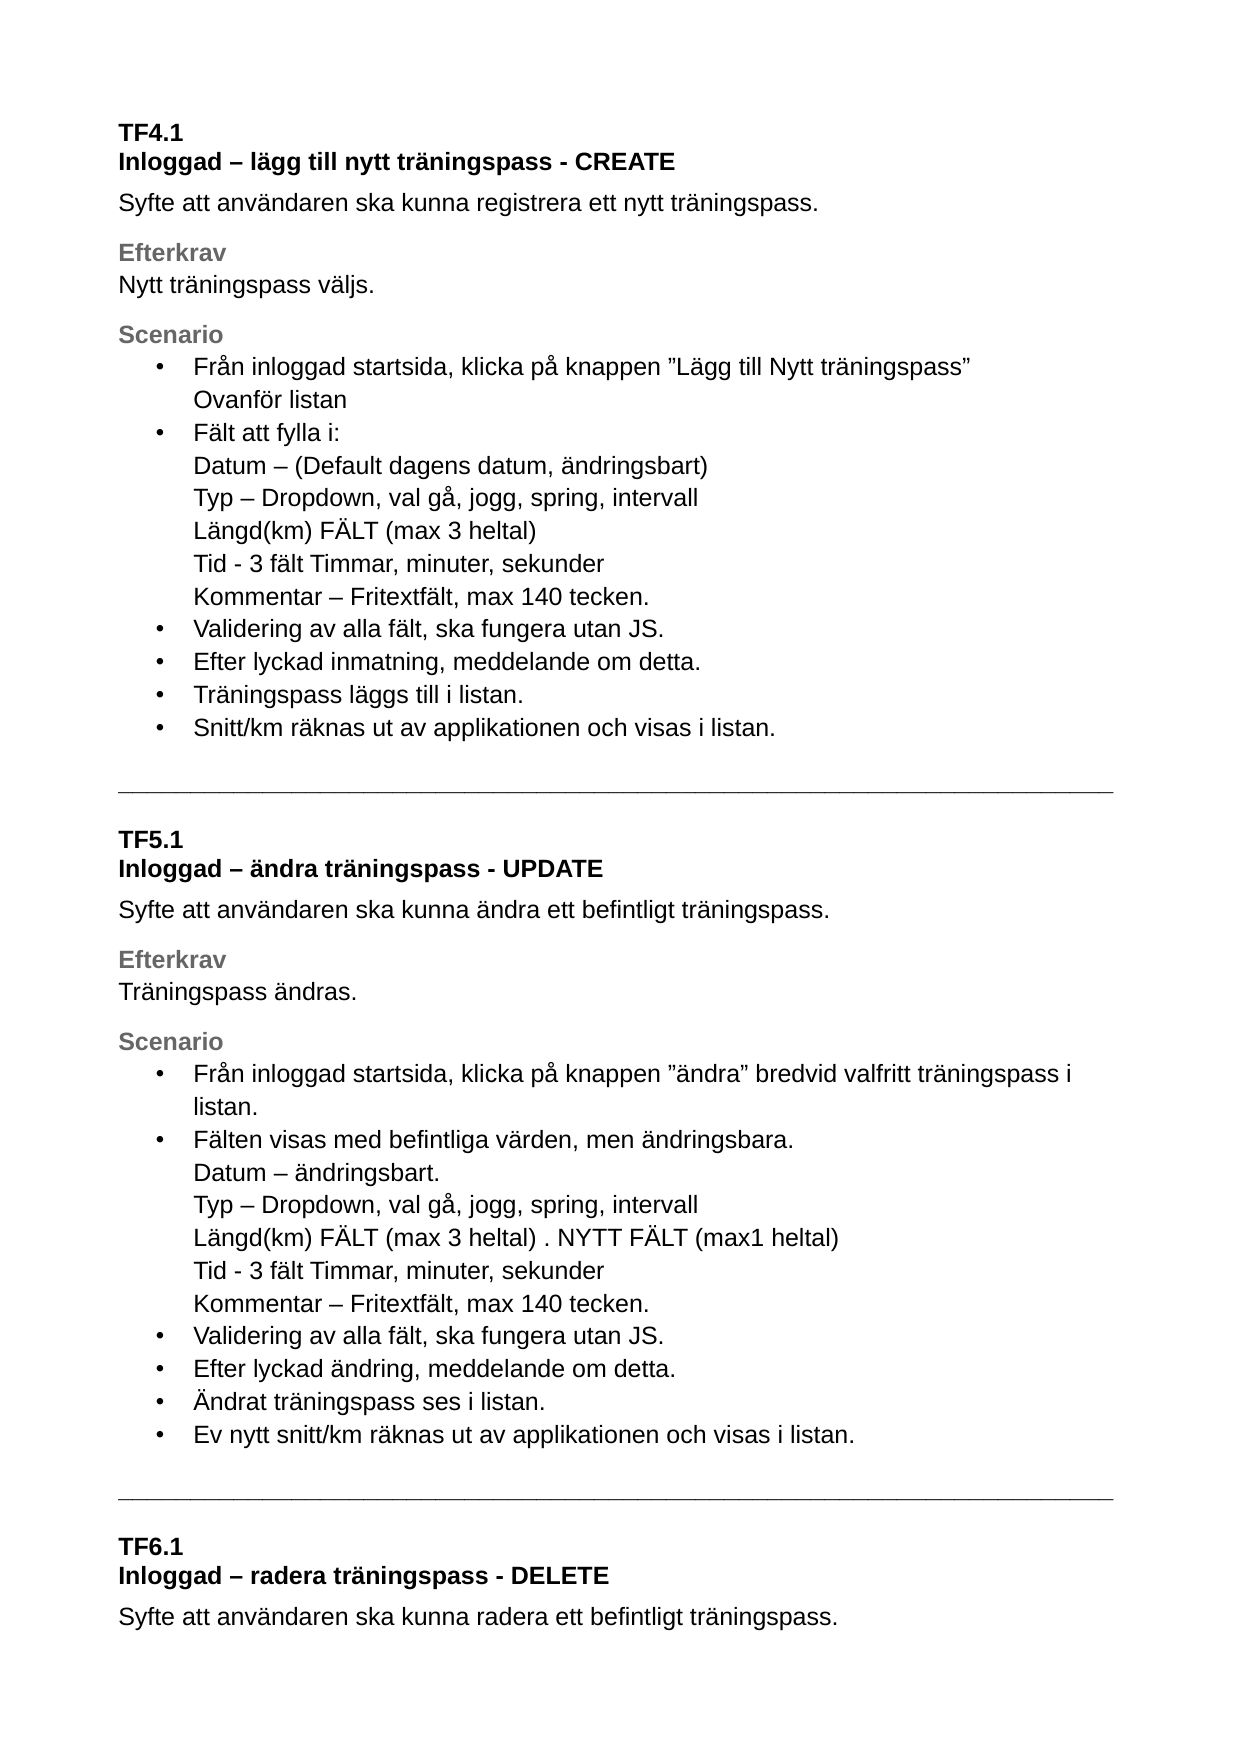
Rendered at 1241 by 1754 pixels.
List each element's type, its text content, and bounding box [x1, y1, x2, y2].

list Typ – Dropdown, val gå, jogg, spring, intervall [156, 483, 1122, 512]
list Validering av alla fält, ska fungera utan JS. [156, 1321, 1122, 1350]
list Från inloggad startsida, klicka på knappen ”Lägg till Nytt träningspass” Ovanför listan [156, 352, 1122, 414]
text _____________________________________________________________________ [118, 766, 1122, 796]
text Syfte att användaren ska kunna radera ett befintligt träningspass. [118, 1602, 1122, 1631]
subtitle Efterkrav [118, 944, 1122, 973]
subtitle Scenario [118, 1027, 1122, 1055]
text Syfte att användaren ska kunna registrera ett nytt träningspass. [118, 188, 1122, 217]
list Längd(km) FÄLT (max 3 heltal) . NYTT FÄLT (max1 heltal) [156, 1223, 1122, 1252]
list Från inloggad startsida, klicka på knappen ”ändra” bredvid valfritt träningspass i listan. [156, 1059, 1122, 1121]
list Fält att fylla i: Datum – (Default dagens datum, ändringsbart) [156, 418, 1122, 479]
text _____________________________________________________________________ [118, 1473, 1122, 1503]
text Syfte att användaren ska kunna ändra ett befintligt träningspass. [118, 895, 1122, 924]
text Träningspass ändras. [118, 977, 1122, 1006]
subtitle TF4.1 Inloggad – lägg till nytt träningspass - CREATE [118, 118, 1122, 176]
list Träningspass läggs till i listan. [156, 680, 1122, 709]
list Validering av alla fält, ska fungera utan JS. [156, 614, 1122, 643]
list Snitt/km räknas ut av applikationen och visas i listan. [156, 713, 1122, 741]
list Fälten visas med befintliga värden, men ändringsbara. Datum – ändringsbart. [156, 1125, 1122, 1186]
subtitle Scenario [118, 319, 1122, 348]
subtitle TF5.1 Inloggad – ändra träningspass - UPDATE [118, 825, 1122, 883]
list Efter lyckad inmatning, meddelande om detta. [156, 647, 1122, 676]
list Längd(km) FÄLT (max 3 heltal) [156, 516, 1122, 545]
subtitle TF6.1 Inloggad – radera träningspass - DELETE [118, 1532, 1122, 1590]
list Ev nytt snitt/km räknas ut av applikationen och visas i listan. [156, 1420, 1122, 1448]
text Nytt träningspass väljs. [118, 270, 1122, 299]
list Tid - 3 fält Timmar, minuter, sekunder [156, 549, 1122, 577]
list Tid - 3 fält Timmar, minuter, sekunder [156, 1256, 1122, 1284]
subtitle Efterkrav [118, 237, 1122, 266]
list Efter lyckad ändring, meddelande om detta. [156, 1354, 1122, 1383]
list Kommentar – Fritextfält, max 140 tecken. [156, 581, 1122, 610]
list Kommentar – Fritextfält, max 140 tecken. [156, 1288, 1122, 1317]
list Ändrat träningspass ses i listan. [156, 1387, 1122, 1416]
list Typ – Dropdown, val gå, jogg, spring, intervall [156, 1190, 1122, 1219]
